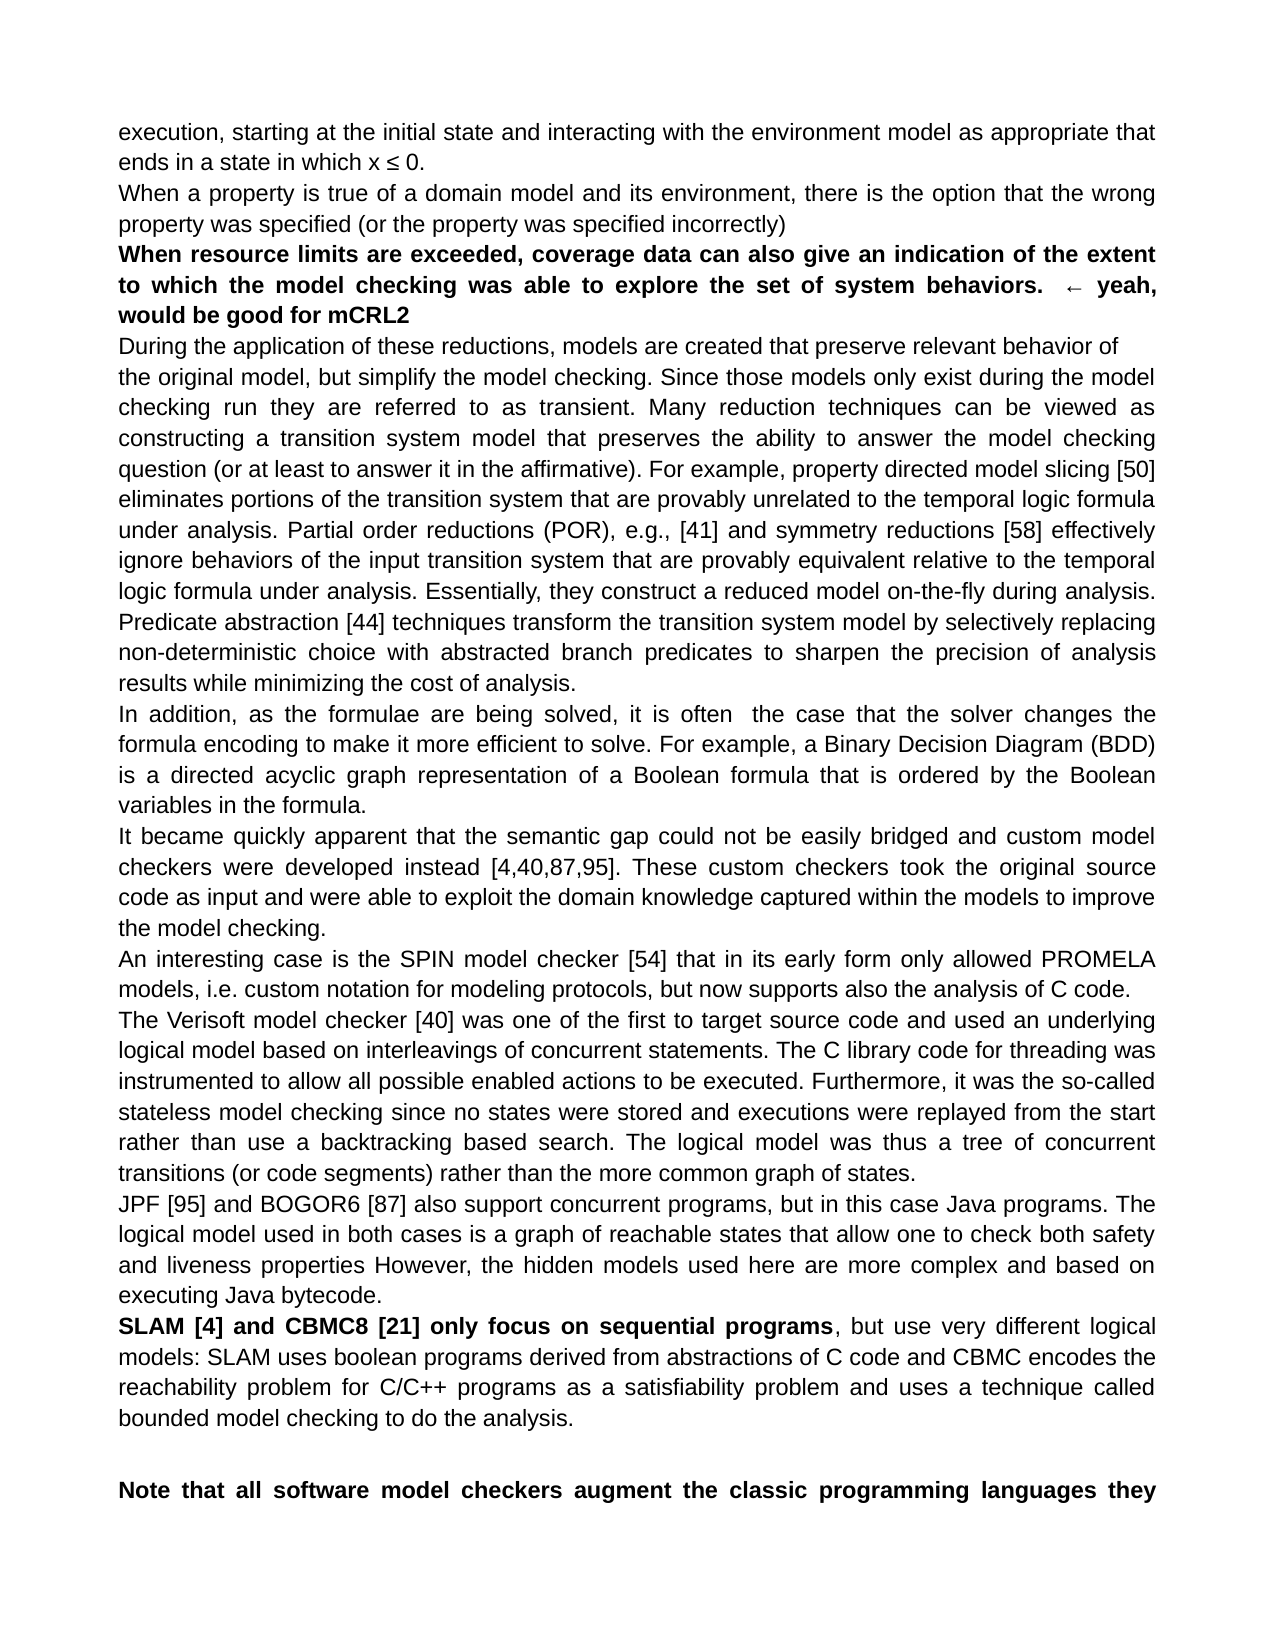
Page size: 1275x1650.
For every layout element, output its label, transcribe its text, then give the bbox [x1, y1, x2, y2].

text the original model, but simplify the model checking. Since those models only exist during the model checking run they are referred to as transient. Many reduction techniques can be viewed as constructing a transition system model that preserves the ability to answer the model checking question (or at least to answer it in the affirmative). For example, property directed model slicing [50] eliminates portions of the transition system that are provably unrelated to the temporal logic formula under analysis. Partial order reductions (POR), e.g., [41] and symmetry reductions [58] effectively ignore behaviors of the input transition system that are provably equivalent relative to the temporal logic formula under analysis. Essentially, they construct a reduced model on-the-fly during analysis. Predicate abstraction [44] techniques transform the transition system model by selectively replacing non-deterministic choice with abstracted branch predicates to sharpen the precision of analysis results while minimizing the cost of analysis. [118, 363, 1157, 696]
text The Verisoft model checker [40] was one of the first to target source code and used an underlying logical model based on interleavings of concurrent statements. The C library code for threading was instrumented to allow all possible enabled actions to be executed. Furthermore, it was the so-called stateless model checking since no states were stored and executions were replayed from the start rather than use a backtracking based search. The logical model was thus a tree of concurrent transitions (or code segments) rather than the more common graph of states. [118, 1006, 1157, 1186]
text execution, starting at the initial state and interacting with the environment model as appropriate that ends in a state in which x ≤ 0. [118, 118, 1157, 176]
text It became quickly apparent that the semantic gap could not be easily bridged and custom model checkers were developed instead [4,40,87,95]. These custom checkers took the original source code as input and were able to exploit the domain knowledge captured within the models to improve the model checking. [118, 822, 1157, 941]
text Note that all software model checkers augment the classic programming languages they [118, 1476, 1157, 1503]
text SLAM [4] and CBMC8 [21] only focus on sequential programs, but use very different logical models: SLAM uses boolean programs derived from abstractions of C code and CBMC encodes the reachability problem for C/C++ programs as a satisfiability problem and uses a technique called bounded model checking to do the analysis. [118, 1312, 1157, 1431]
text When resource limits are exceeded, coverage data can also give an indication of the extent to which the model checking was able to explore the set of system behaviors. ← yeah, would be good for mCRL2 [118, 241, 1157, 329]
text An interesting case is the SPIN model checker [54] that in its early form only allowed PROMELA models, i.e. custom notation for modeling protocols, but now supports also the analysis of C code. [118, 945, 1157, 1002]
text When a property is true of a domain model and its environment, there is the option that the wrong property was specified (or the property was specified incorrectly) [118, 179, 1157, 237]
text During the application of these reductions, models are created that preserve relevant behavior of [118, 332, 1157, 359]
text JPF [95] and BOGOR6 [87] also support concurrent programs, but in this case Java programs. The logical model used in both cases is a graph of reachable states that allow one to check both safety and liveness properties However, the hidden models used here are more complex and based on executing Java bytecode. [118, 1190, 1157, 1309]
text In addition, as the formulae are being solved, it is often the case that the solver changes the formula encoding to make it more efficient to solve. For example, a Binary Decision Diagram (BDD) is a directed acyclic graph representation of a Boolean formula that is ordered by the Boolean variables in the formula. [118, 700, 1157, 819]
